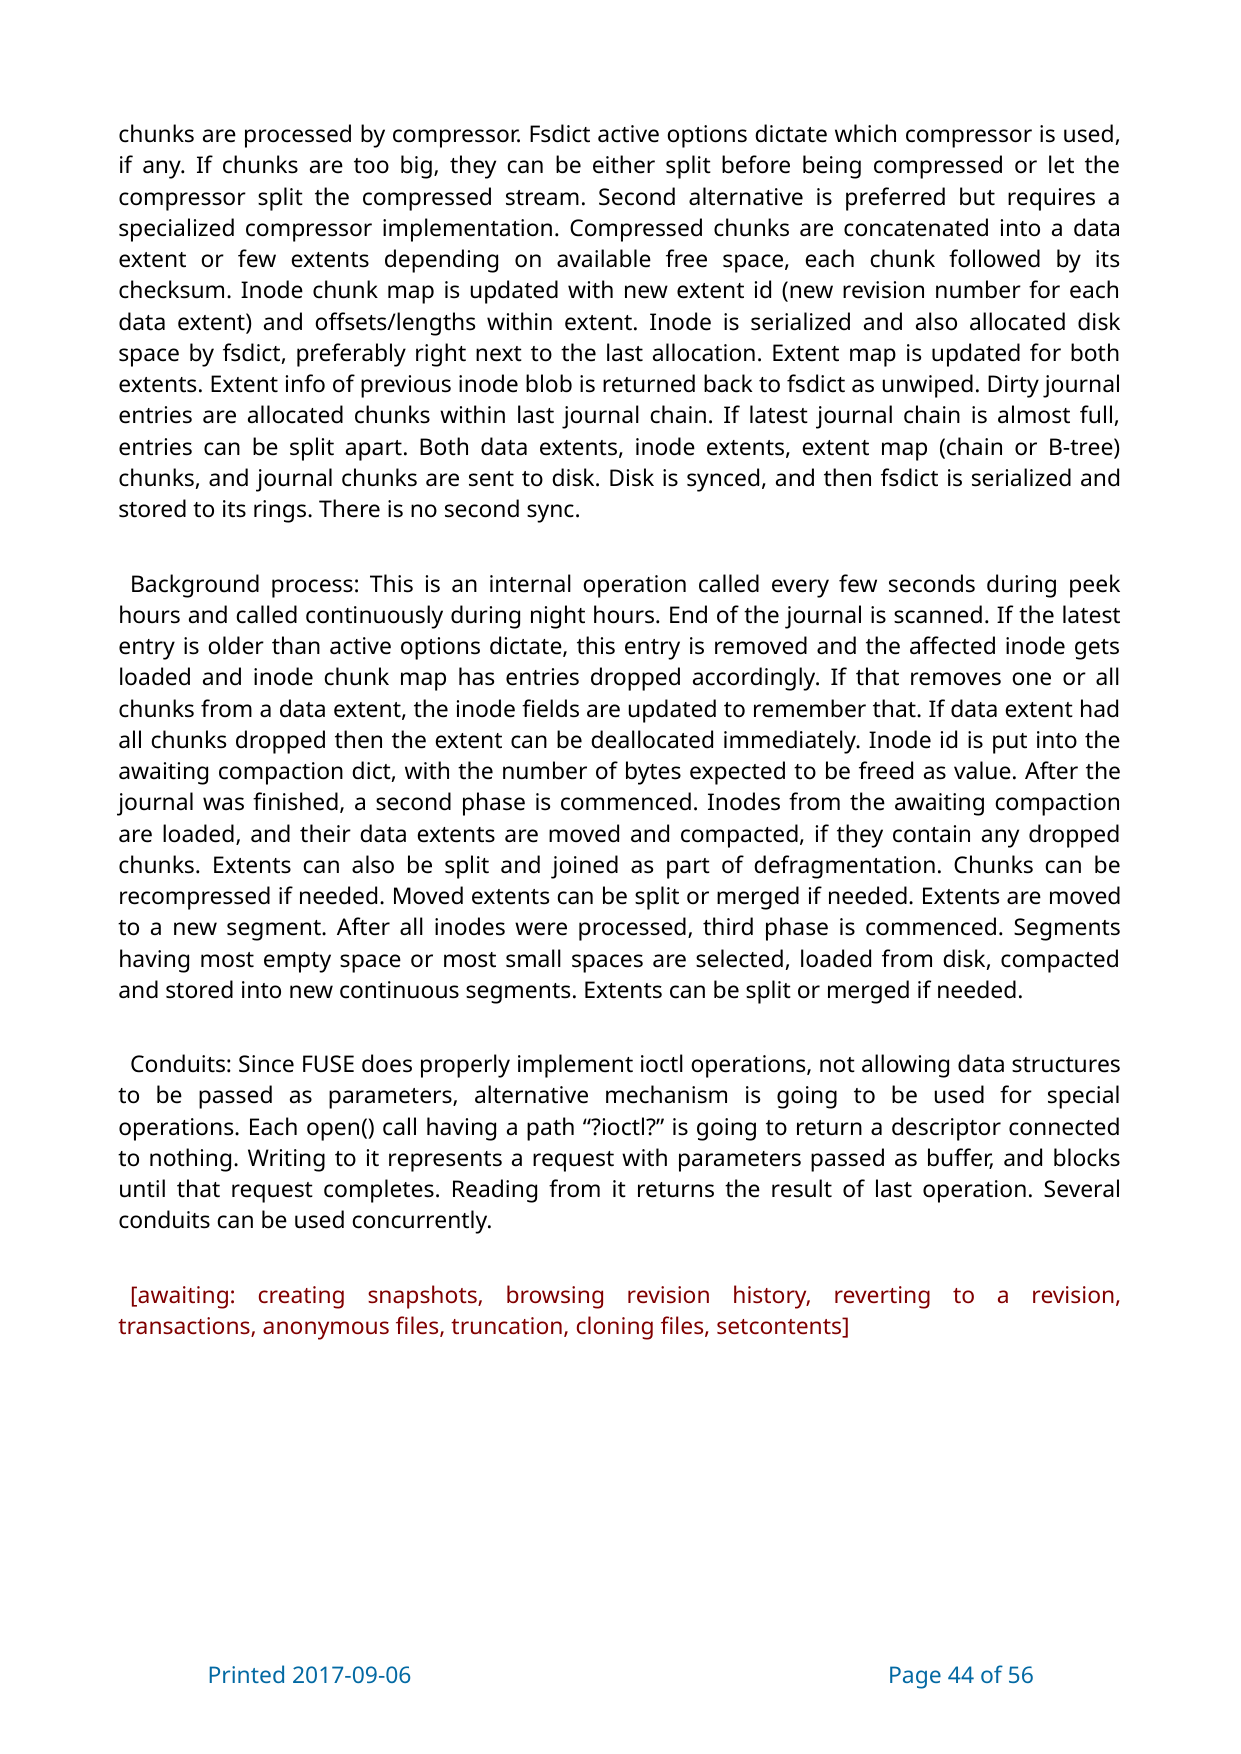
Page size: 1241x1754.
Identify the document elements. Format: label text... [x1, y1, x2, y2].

text chunks are processed by compressor. Fsdict active options dictate which compressor is used, if any. If chunks are too big, they can be either split before being compressed or let the compressor split the compressed stream. Second alternative is preferred but requires a specialized compressor implementation. Compressed chunks are concatenated into a data extent or few extents depending on available free space, each chunk followed by its checksum. Inode chunk map is updated with new extent id (new revision number for each data extent) and offsets/lengths within extent. Inode is serialized and also allocated disk space by fsdict, preferably right next to the last allocation. Extent map is updated for both extents. Extent info of previous inode blob is returned back to fsdict as unwiped. Dirty journal entries are allocated chunks within last journal chain. If latest journal chain is almost full, entries can be split apart. Both data extents, inode extents, extent map (chain or B-tree) chunks, and journal chunks are sent to disk. Disk is synced, and then fsdict is serialized and stored to its rings. There is no second sync. [118, 118, 1122, 524]
text [awaiting: creating snapshots, browsing revision history, reverting to a revision, transactions, anonymous files, truncation, cloning files, setcontents] [118, 1279, 1122, 1341]
text Background process: This is an internal operation called every few seconds during peek hours and called continuously during night hours. End of the journal is scanned. If the latest entry is older than active options dictate, this entry is removed and the affected inode gets loaded and inode chunk map has entries dropped accordingly. If that removes one or all chunks from a data extent, the inode fields are updated to remember that. If data extent had all chunks dropped then the extent can be deallocated immediately. Inode id is put into the awaiting compaction dict, with the number of bytes expected to be freed as value. After the journal was finished, a second phase is commenced. Inodes from the awaiting compaction are loaded, and their data extents are moved and compacted, if they contain any dropped chunks. Extents can also be split and joined as part of defragmentation. Chunks can be recompressed if needed. Moved extents can be split or merged if needed. Extents are moved to a new segment. After all inodes were processed, third phase is commenced. Segments having most empty space or most small spaces are selected, loaded from disk, compacted and stored into new continuous segments. Extents can be split or merged if needed. [118, 567, 1122, 1005]
text Conduits: Since FUSE does properly implement ioctl operations, not allowing data structures to be passed as parameters, alternative mechanism is going to be used for special operations. Each open() call having a path “?ioctl?” is going to return a descriptor connected to nothing. Writing to it represents a request with parameters passed as buffer, and blocks until that request completes. Reading from it returns the result of last operation. Several conduits can be used concurrently. [118, 1048, 1122, 1236]
